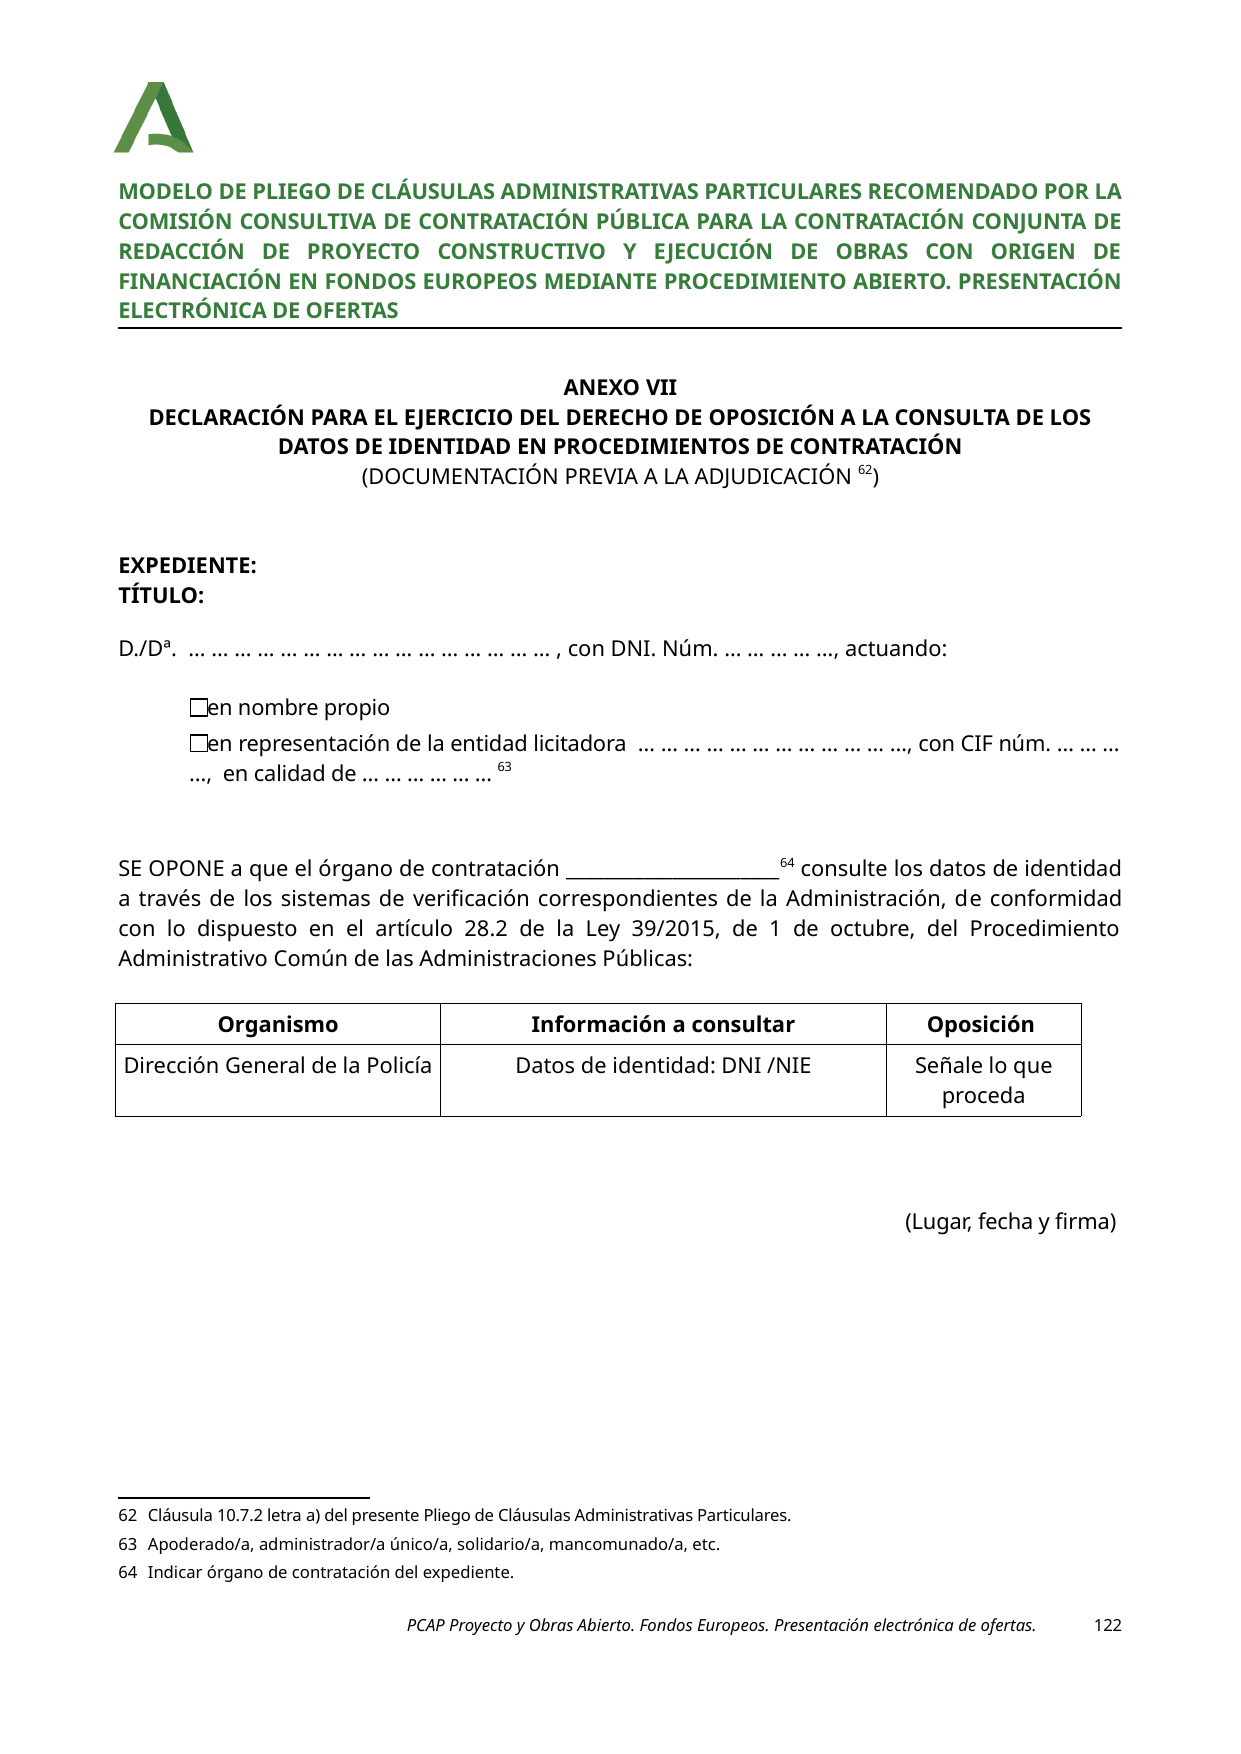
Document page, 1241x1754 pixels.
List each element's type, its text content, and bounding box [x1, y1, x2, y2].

text D./Dª. … … … … … … … … … … … … … … … … , con DNI. Núm. … … … … …, actuando: [118, 633, 1122, 663]
text Indicar órgano de contratación del expediente. [118, 1561, 1122, 1584]
text TÍTULO: [118, 580, 1122, 610]
text Cláusula 10.7.2 letra a) del presente Pliego de Cláusulas Administrativas Particulares. [118, 1504, 1122, 1526]
text (Lugar, fecha y firma) [118, 1206, 1122, 1235]
text SE OPONE a que el órgano de contratación ______________________ consulte los datos de identidad a través de los sistemas de verificación correspondientes de la Administración, de conformidad con lo dispuesto en el artículo 28.2 de la Ley 39/2015, de 1 de octubre, del Procedimiento Administrativo Común de las Administraciones Públicas: [118, 853, 1122, 973]
table_header Información a consultar [441, 1004, 886, 1044]
text MODELO DE PLIEGO DE CLÁUSULAS ADMINISTRATIVAS PARTICULARES RECOMENDADO POR LA COMISIÓN CONSULTIVA DE CONTRATACIÓN PÚBLICA PARA LA CONTRATACIÓN CONJUNTA DE REDACCIÓN DE PROYECTO CONSTRUCTIVO Y EJECUCIÓN DE OBRAS CON ORIGEN DE FINANCIACIÓN EN FONDOS EUROPEOS MEDIANTE PROCEDIMIENTO ABIERTO. PRESENTACIÓN ELECTRÓNICA DE OFERTAS [118, 176, 1122, 327]
text (DOCUMENTACIÓN PREVIA A LA ADJUDICACIÓN ) [118, 461, 1122, 491]
table_cell Dirección General de la Policía [116, 1045, 440, 1116]
text Apoderado/a, administrador/a único/a, solidario/a, mancomunado/a, etc. [118, 1532, 1122, 1555]
table_cell Señale lo que proceda [887, 1045, 1081, 1116]
text en nombre propio [189, 692, 1122, 722]
picture [109, 77, 198, 157]
table_header Oposición [887, 1004, 1081, 1044]
text EXPEDIENTE: [118, 551, 1122, 580]
text ANEXO VII [118, 372, 1122, 402]
table_header Organismo [116, 1004, 440, 1044]
table_cell Datos de identidad: DNI /NIE [441, 1045, 886, 1116]
text en representación de la entidad licitadora … … … … … … … … … … … …, con CIF núm. … … … …, en calidad de … … … … … … [189, 728, 1122, 788]
text DECLARACIÓN PARA EL EJERCICIO DEL DERECHO DE OPOSICIÓN A LA CONSULTA DE LOS DATOS DE IDENTIDAD EN PROCEDIMIENTOS DE CONTRATACIÓN [118, 402, 1122, 461]
